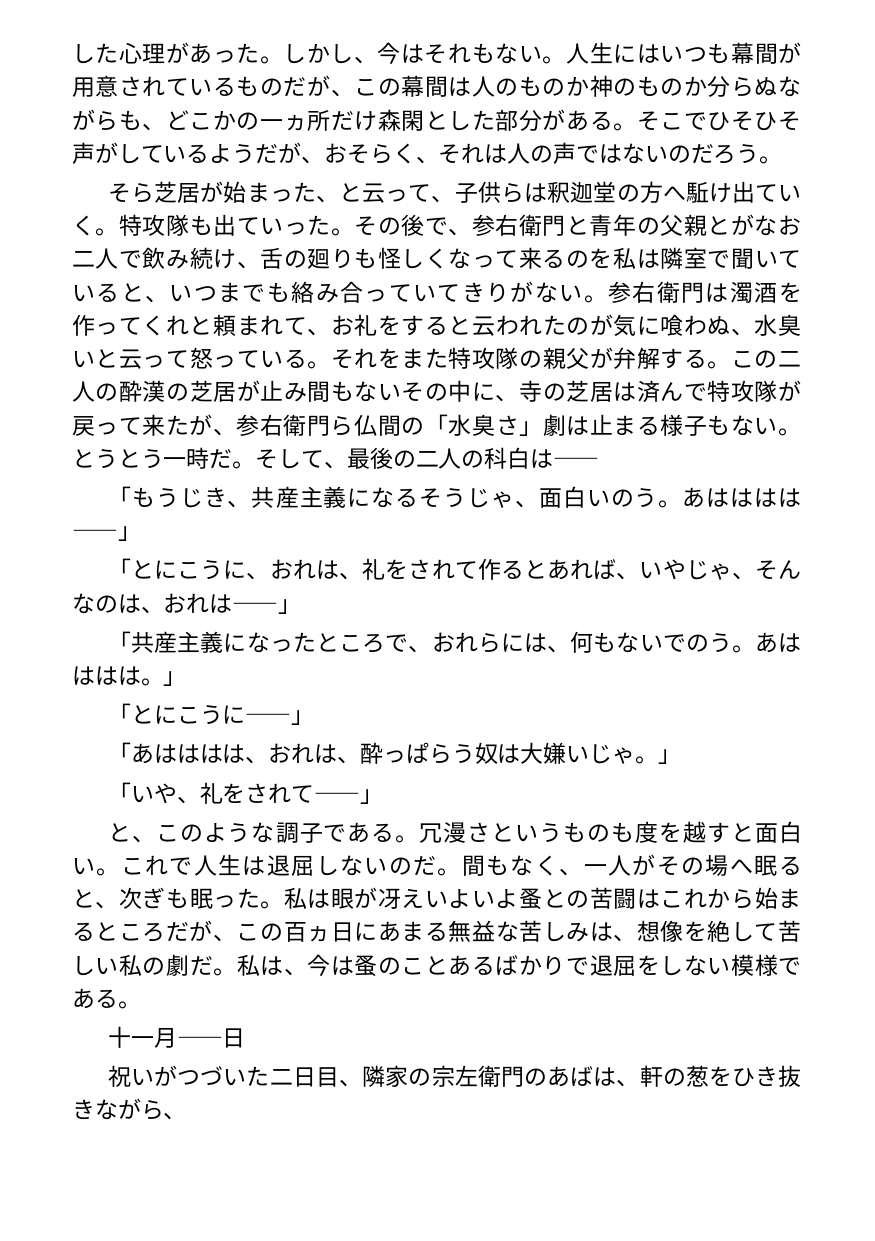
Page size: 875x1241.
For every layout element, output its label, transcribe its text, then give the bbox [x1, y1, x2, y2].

text そら芝居が始まった、と云って、子供らは釈迦堂の方へ駈け出ていく。特攻隊も出ていった。その後で、参右衛門と青年の父親とがなお二人で飲み続け、舌の廻りも怪しくなって来るのを私は隣室で聞いていると、いつまでも絡み合っていてきりがない。参右衛門は濁酒を作ってくれと頼まれて、お礼をすると云われたのが気に喰わぬ、水臭いと云って怒っている。それをまた特攻隊の親父が弁解する。この二人の酔漢の芝居が止み間もないその中に、寺の芝居は済んで特攻隊が戻って来たが、参右衛門ら仏間の「水臭さ」劇は止まる様子もない。とうとう一時だ。そして、最後の二人の科白は―― [72, 175, 802, 474]
text した心理があった。しかし、今はそれもない。人生にはいつも幕間が用意されているものだが、この幕間は人のものか神のものか分らぬながらも、どこかの一ヵ所だけ森閑とした部分がある。そこでひそひそ声がしているようだが、おそらく、それは人の声ではないのだろう。 [72, 36, 802, 169]
text 十一月――日 [72, 1020, 802, 1053]
text 祝いがつづいた二日目、隣家の宗左衛門のあばは、軒の葱をひき抜きながら、 [72, 1059, 802, 1126]
text 「とにこうに、おれは、礼をされて作るとあれば、いやじゃ、そんなのは、おれは――」 [72, 552, 802, 619]
text 「いや、礼をされて――」 [72, 775, 802, 809]
text 「とにこうに――」 [72, 697, 802, 730]
text 「共産主義になったところで、おれらには、何もないでのう。あはははは。」 [72, 625, 802, 691]
text 「あはははは、おれは、酔っぱらう奴は大嫌いじゃ。」 [72, 736, 802, 769]
text と、このような調子である。冗漫さというものも度を越すと面白い。これで人生は退屈しないのだ。間もなく、一人がその場へ眠ると、次ぎも眠った。私は眼が冴えいよいよ蚤との苦闘はこれから始まるところだが、この百ヵ日にあまる無益な苦しみは、想像を絶して苦しい私の劇だ。私は、今は蚤のことあるばかりで退屈をしない模様である。 [72, 814, 802, 1014]
text 「もうじき、共産主義になるそうじゃ、面白いのう。あはははは――」 [72, 480, 802, 546]
